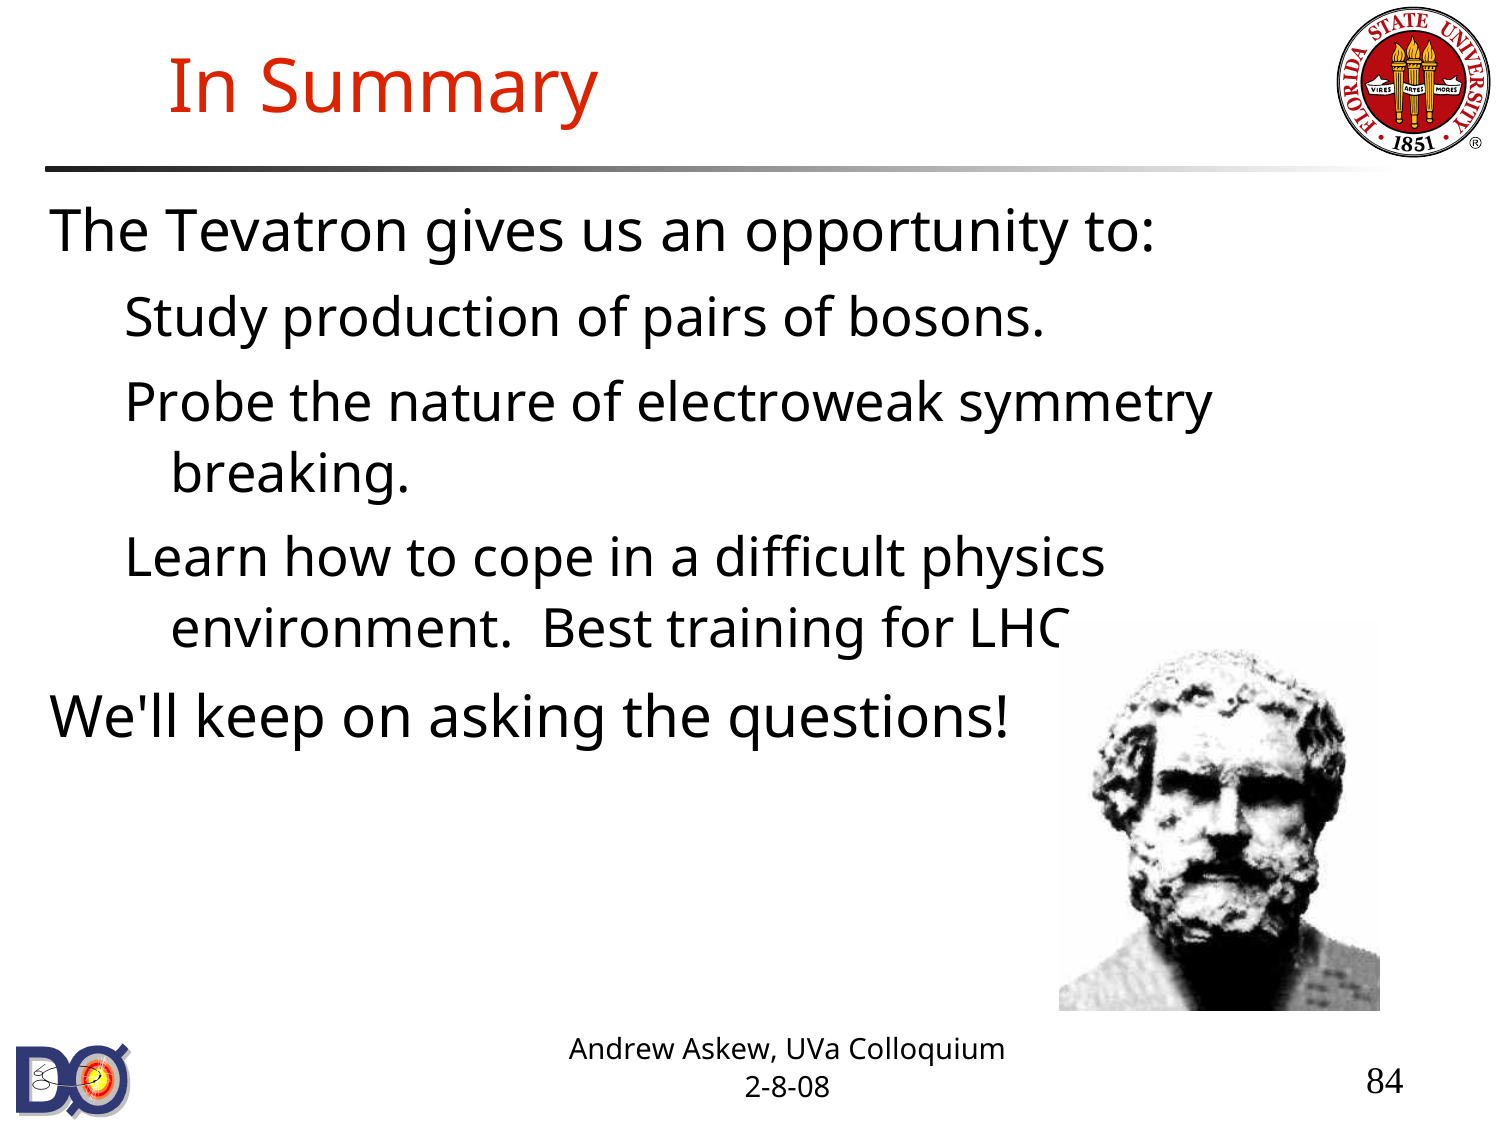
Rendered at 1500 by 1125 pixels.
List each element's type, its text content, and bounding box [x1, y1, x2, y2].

list The Tevatron gives us an opportunity to: Study production of pairs of bosons. Probe the nature of electroweak symmetry breaking. Learn how to cope in a difficult physics environment. Best training for LHC. We'll keep on asking the questions! [49, 190, 1408, 974]
picture [9, 1042, 134, 1122]
picture [1335, 5, 1492, 159]
picture [1059, 621, 1380, 1011]
title In Summary [168, 29, 1313, 137]
